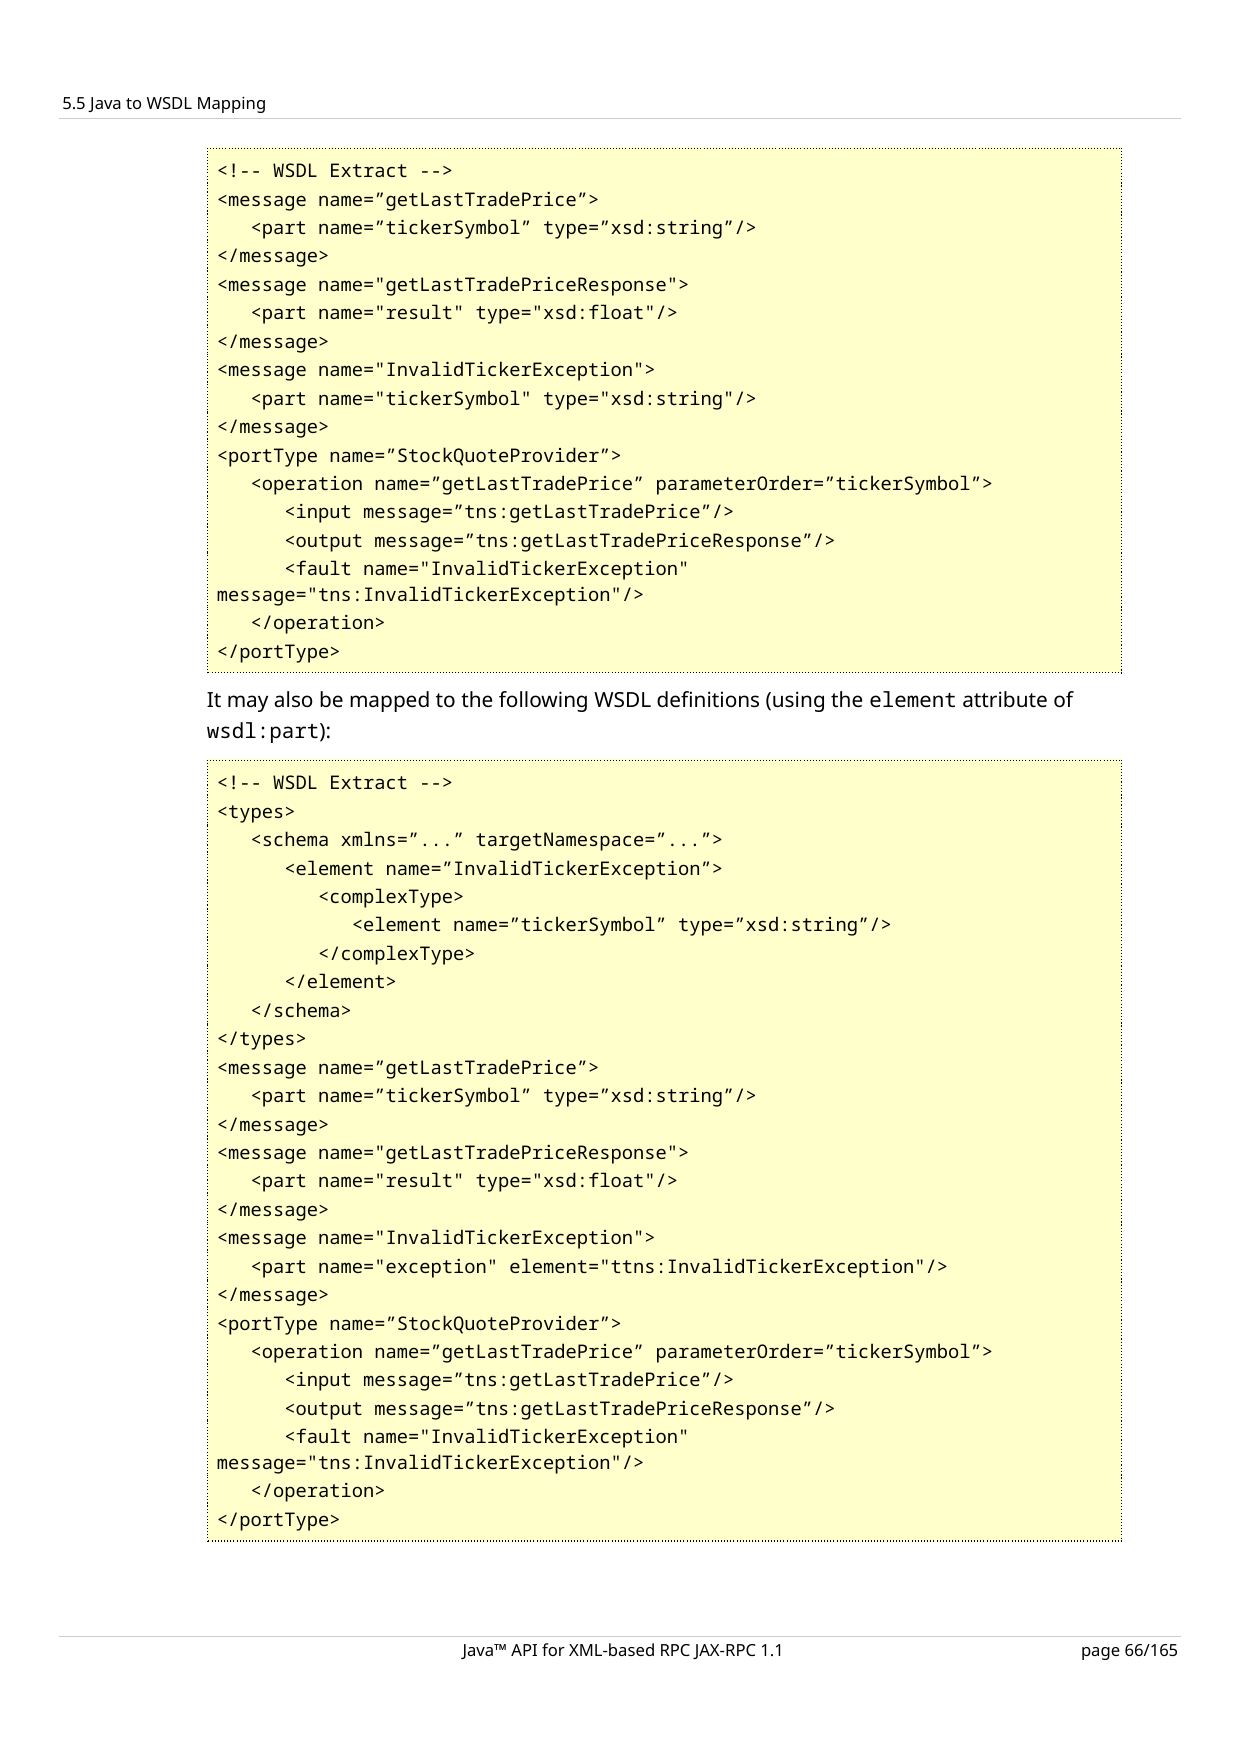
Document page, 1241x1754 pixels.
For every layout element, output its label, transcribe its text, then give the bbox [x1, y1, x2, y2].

list <part name="result" type="xsd:float"/> [207, 290, 1122, 318]
list </complexType> [207, 930, 1122, 959]
list </types> [207, 1016, 1122, 1044]
list <!-- WSDL Extract --> [207, 147, 1122, 176]
list <input message=”tns:getLastTradePrice”/> [207, 1357, 1122, 1385]
list <part name=”tickerSymbol” type=”xsd:string”/> [207, 1072, 1122, 1101]
list <output message=”tns:getLastTradePriceResponse”/> [207, 1385, 1122, 1414]
list <part name="result" type="xsd:float"/> [207, 1158, 1122, 1186]
list <operation name=”getLastTradePrice” parameterOrder=”tickerSymbol”> [207, 460, 1122, 489]
list <output message=”tns:getLastTradePriceResponse”/> [207, 517, 1122, 546]
list <element name=”InvalidTickerException”> [207, 845, 1122, 873]
list </message> [207, 1101, 1122, 1129]
list </element> [207, 959, 1122, 987]
list <fault name="InvalidTickerException" message="tns:InvalidTickerException"/> [207, 546, 1122, 599]
list <part name="exception" element="ttns:InvalidTickerException"/> [207, 1243, 1122, 1271]
list </message> [207, 403, 1122, 432]
list <complexType> [207, 873, 1122, 902]
list </portType> [207, 1496, 1122, 1542]
list <message name="InvalidTickerException"> [207, 347, 1122, 375]
list </portType> [207, 628, 1122, 673]
list </message> [207, 1186, 1122, 1214]
list </operation> [207, 599, 1122, 628]
list <portType name=”StockQuoteProvider”> [207, 432, 1122, 460]
list <operation name=”getLastTradePrice” parameterOrder=”tickerSymbol”> [207, 1328, 1122, 1357]
list <message name=”getLastTradePrice”> [207, 1044, 1122, 1072]
list </message> [207, 1271, 1122, 1300]
list </message> [207, 318, 1122, 347]
list <message name="getLastTradePriceResponse"> [207, 1129, 1122, 1158]
list <fault name="InvalidTickerException" message="tns:InvalidTickerException"/> [207, 1414, 1122, 1468]
list <schema xmlns=”...” targetNamespace=”...”> [207, 816, 1122, 845]
list <message name=”getLastTradePrice”> [207, 176, 1122, 204]
list <types> [207, 788, 1122, 816]
list <input message=”tns:getLastTradePrice”/> [207, 489, 1122, 517]
list <message name="InvalidTickerException"> [207, 1214, 1122, 1243]
list <part name=”tickerSymbol” type=”xsd:string”/> [207, 204, 1122, 233]
list </message> [207, 233, 1122, 261]
list <part name="tickerSymbol" type="xsd:string"/> [207, 375, 1122, 403]
text It may also be mapped to the following WSDL definitions (using the element attribute of wsdl:part): [207, 685, 1122, 745]
list <message name="getLastTradePriceResponse"> [207, 261, 1122, 290]
list </operation> [207, 1468, 1122, 1496]
list <!-- WSDL Extract --> [207, 759, 1122, 788]
list </schema> [207, 987, 1122, 1016]
list <element name=”tickerSymbol” type=”xsd:string”/> [207, 902, 1122, 930]
list <portType name=”StockQuoteProvider”> [207, 1300, 1122, 1328]
